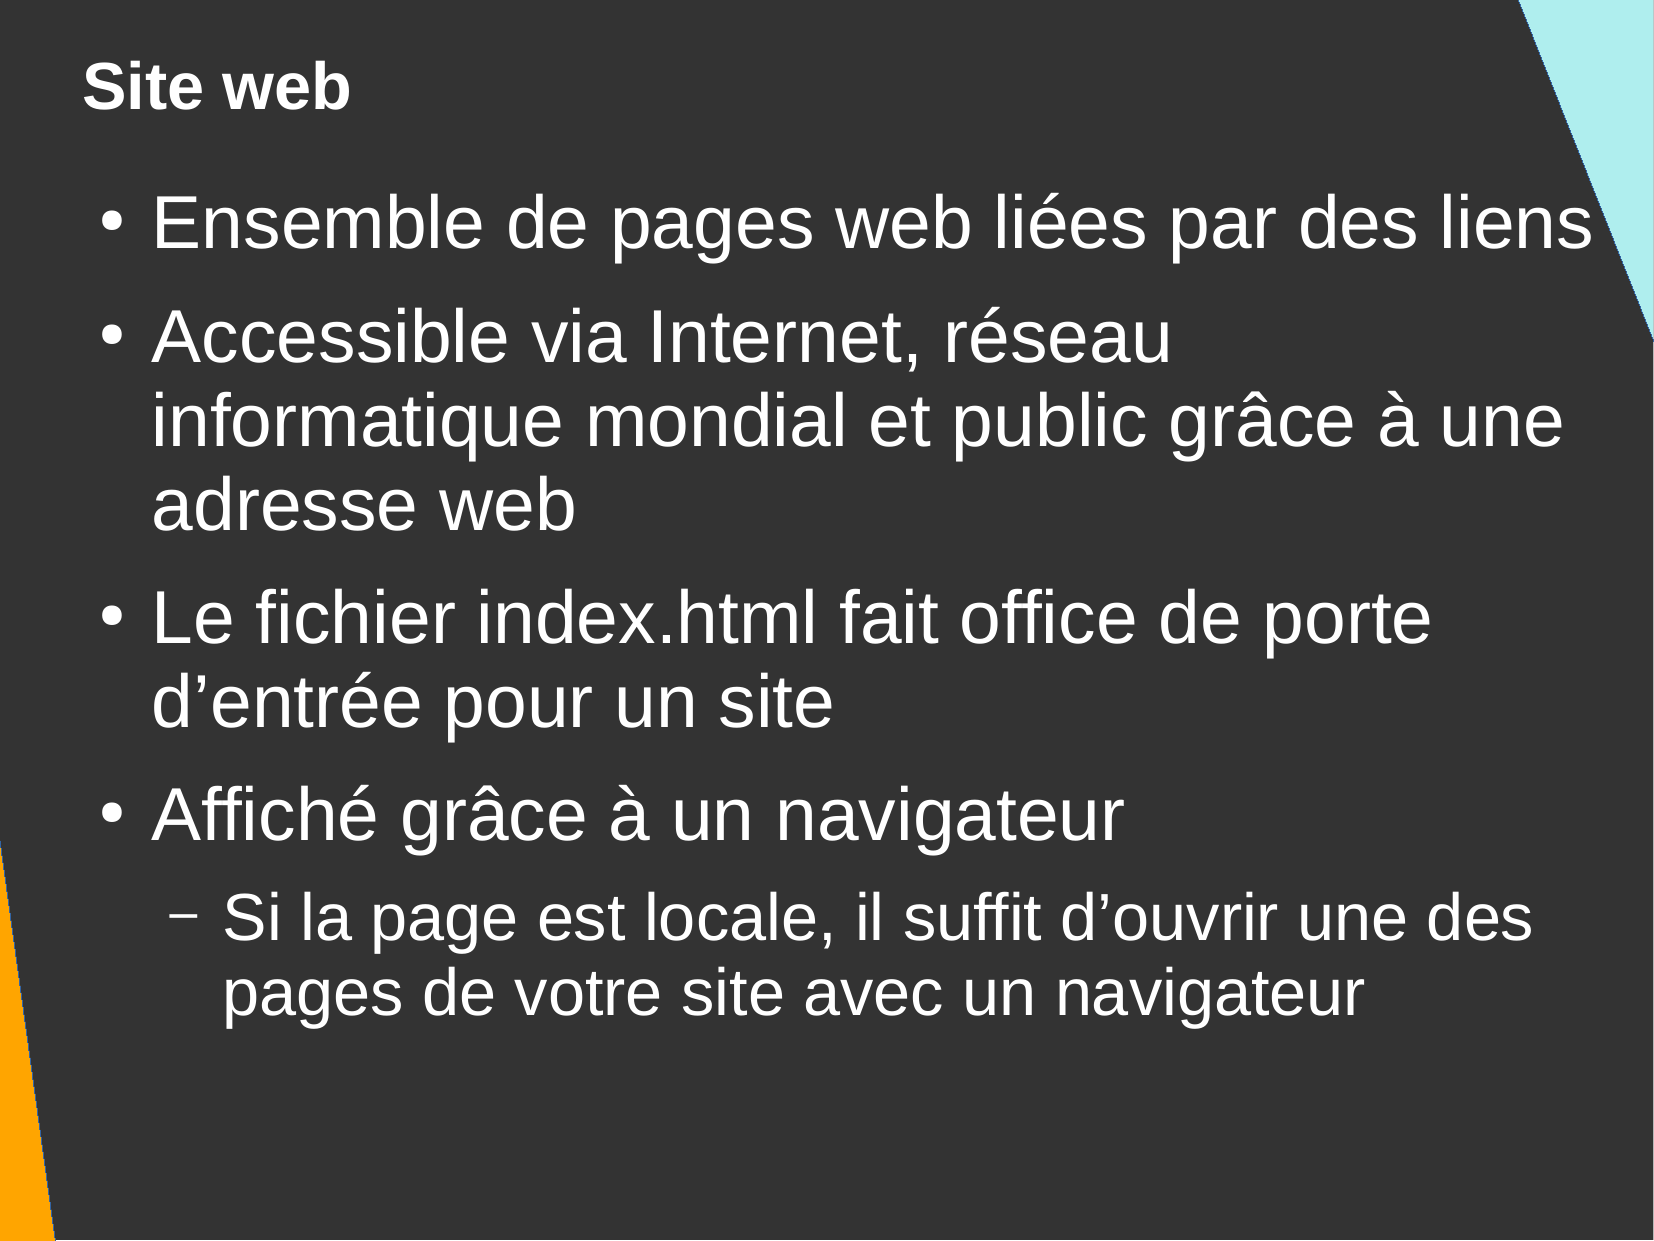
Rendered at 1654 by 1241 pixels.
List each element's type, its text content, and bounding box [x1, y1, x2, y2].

title Site web [82, 49, 1571, 152]
text_box [0, 840, 56, 1241]
list Ensemble de pages web liées par des liens Accessible via Internet, réseau informatique mondial et public grâce à une adresse web Le fichier index.html fait office de porte d’entrée pour un site Affiché grâce à un navigateur Si la page est locale, il suffit d’ouvrir une des pages de votre site avec un navigateur [80, 180, 1605, 1052]
text_box [1518, 0, 1654, 342]
